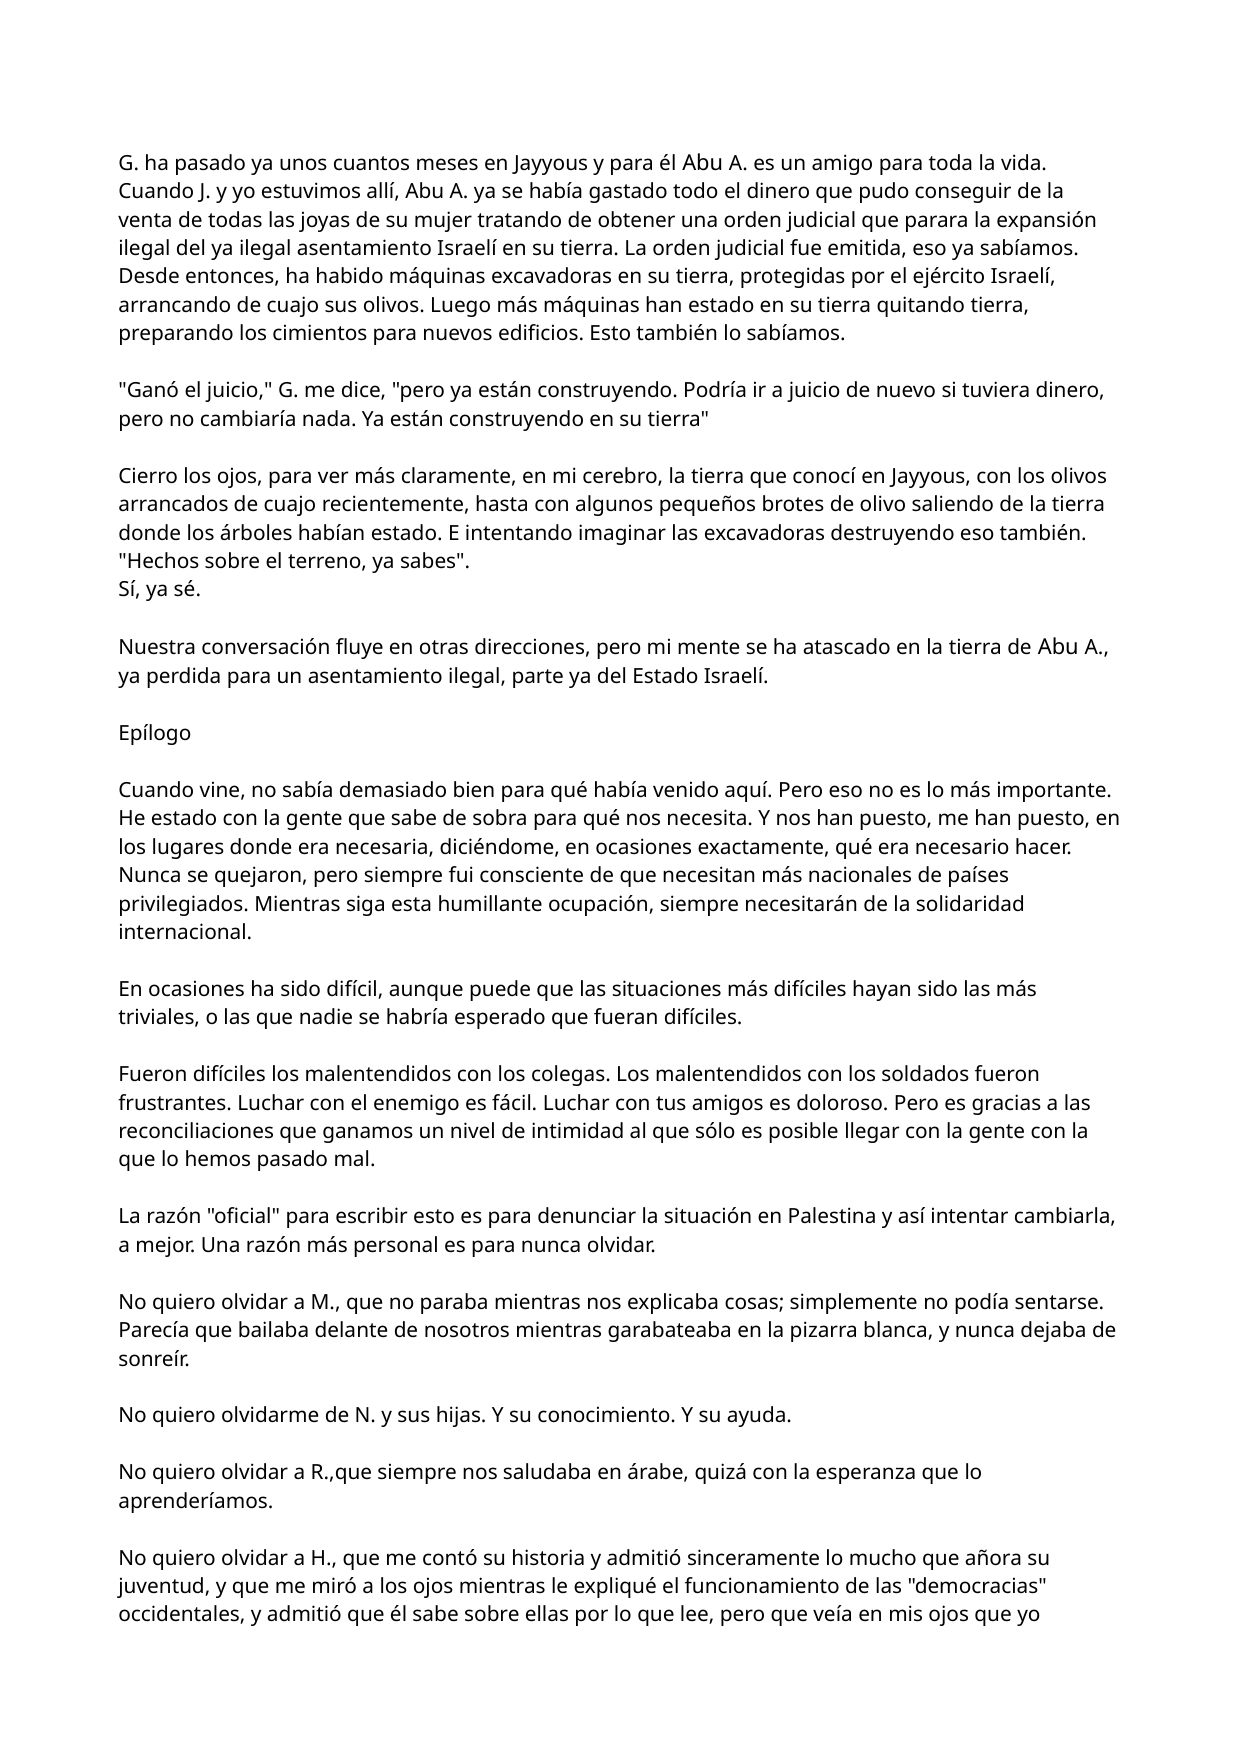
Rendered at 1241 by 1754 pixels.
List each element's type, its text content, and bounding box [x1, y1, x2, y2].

text "Ganó el juicio," G. me dice, "pero ya están construyendo. Podría ir a juicio de nuevo si tuviera dinero, pero no cambiaría nada. Ya están construyendo en su tierra" [118, 375, 1122, 432]
text No quiero olvidar a H., que me contó su historia y admitió sinceramente lo mucho que añora su juventud, y que me miró a los ojos mientras le expliqué el funcionamiento de las "democracias" occidentales, y admitió que él sabe sobre ellas por lo que lee, pero que veía en mis ojos que yo [118, 1543, 1122, 1628]
text Nuestra conversación fluye en otras direcciones, pero mi mente se ha atascado en la tierra de Abu A., ya perdida para un asentamiento ilegal, parte ya del Estado Israelí. [118, 631, 1122, 689]
text No quiero olvidar a R.,que siempre nos saludaba en árabe, quizá con la esperanza que lo aprenderíamos. [118, 1457, 1122, 1514]
text No quiero olvidar a M., que no paraba mientras nos explicaba cosas; simplemente no podía sentarse. Parecía que bailaba delante de nosotros mientras garabateaba en la pizarra blanca, y nunca dejaba de sonreír. [118, 1287, 1122, 1372]
text Cierro los ojos, para ver más claramente, en mi cerebro, la tierra que conocí en Jayyous, con los olivos arrancados de cuajo recientemente, hasta con algunos pequeños brotes de olivo saliendo de la tierra donde los árboles habían estado. E intentando imaginar las excavadoras destruyendo eso también. [118, 461, 1122, 546]
text Sí, ya sé. [118, 574, 1122, 603]
text Fueron difíciles los malentendidos con los colegas. Los malentendidos con los soldados fueron frustrantes. Luchar con el enemigo es fácil. Luchar con tus amigos es doloroso. Pero es gracias a las reconciliaciones que ganamos un nivel de intimidad al que sólo es posible llegar con la gente con la que lo hemos pasado mal. [118, 1059, 1122, 1173]
text G. ha pasado ya unos cuantos meses en Jayyous y para él Abu A. es un amigo para toda la vida. Cuando J. y yo estuvimos allí, Abu A. ya se había gastado todo el dinero que pudo conseguir de la venta de todas las joyas de su mujer tratando de obtener una orden judicial que parara la expansión ilegal del ya ilegal asentamiento Israelí en su tierra. La orden judicial fue emitida, eso ya sabíamos. Desde entonces, ha habido máquinas excavadoras en su tierra, protegidas por el ejército Israelí, arrancando de cuajo sus olivos. Luego más máquinas han estado en su tierra quitando tierra, preparando los cimientos para nuevos edificios. Esto también lo sabíamos. [118, 147, 1122, 347]
text En ocasiones ha sido difícil, aunque puede que las situaciones más difíciles hayan sido las más triviales, o las que nadie se habría esperado que fueran difíciles. [118, 974, 1122, 1031]
text Cuando vine, no sabía demasiado bien para qué había venido aquí. Pero eso no es lo más importante. He estado con la gente que sabe de sobra para qué nos necesita. Y nos han puesto, me han puesto, en los lugares donde era necesaria, diciéndome, en ocasiones exactamente, qué era necesario hacer. Nunca se quejaron, pero siempre fui consciente de que necesitan más nacionales de países privilegiados. Mientras siga esta humillante ocupación, siempre necesitarán de la solidaridad internacional. [118, 775, 1122, 946]
text "Hechos sobre el terreno, ya sabes". [118, 546, 1122, 574]
text La razón "oficial" para escribir esto es para denunciar la situación en Palestina y así intentar cambiarla, a mejor. Una razón más personal es para nunca olvidar. [118, 1201, 1122, 1258]
text No quiero olvidarme de N. y sus hijas. Y su conocimiento. Y su ayuda. [118, 1401, 1122, 1429]
text Epílogo [118, 718, 1122, 746]
